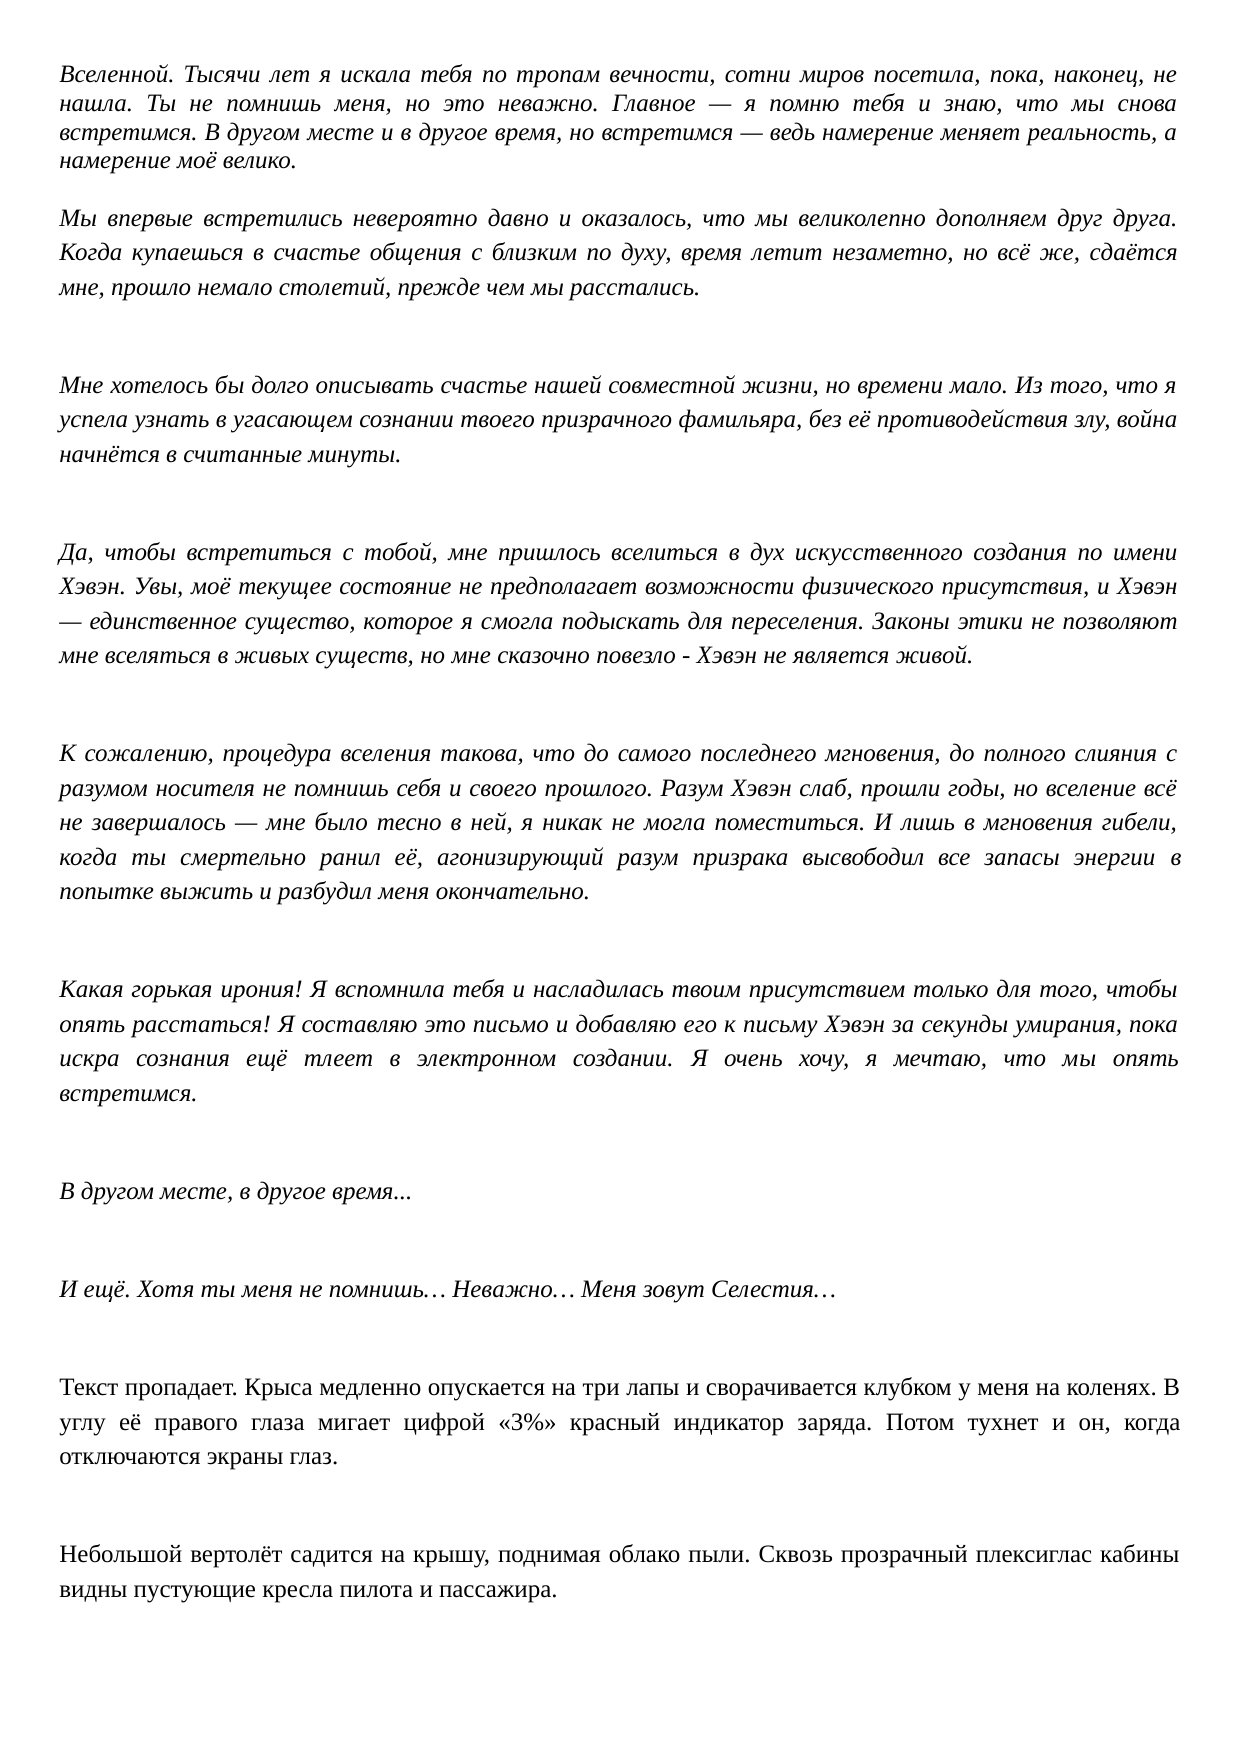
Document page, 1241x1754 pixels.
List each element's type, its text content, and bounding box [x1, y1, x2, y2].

text Текст пропадает. Крыса медленно опускается на три лапы и сворачивается клубком у меня на коленях. В углу её правого глаза мигает цифрой «3%» красный индикатор заряда. Потом тухнет и он, когда отключаются экраны глаз. [59, 1372, 1181, 1470]
text Небольшой вертолёт садится на крышу, поднимая облако пыли. Сквозь прозрачный плексиглас кабины видны пустующие кресла пилота и пассажира. [59, 1539, 1181, 1603]
text Мы впервые встретились невероятно давно и оказалось, что мы великолепно дополняем друг друга. Когда купаешься в счастье общения с близким по духу, время летит незаметно, но всё же, сдаётся мне, прошло немало столетий, прежде чем мы расстались. [59, 203, 1181, 301]
text Мне хотелось бы долго описывать счастье нашей совместной жизни, но времени мало. Из того, что я успела узнать в угасающем сознании твоего призрачного фамильяра, без её противодействия злу, война начнётся в считанные минуты. [59, 370, 1181, 468]
text В другом месте, в другое время... [59, 1176, 1181, 1205]
text К сожалению, процедура вселения такова, что до самого последнего мгновения, до полного слияния с разумом носителя не помнишь себя и своего прошлого. Разум Хэвэн слаб, прошли годы, но вселение всё не завершалось — мне было тесно в ней, я никак не могла поместиться. И лишь в мгновения гибели, когда ты смертельно ранил её, агонизирующий разум призрака высвободил все запасы энергии в попытке выжить и разбудил меня окончательно. [59, 738, 1181, 905]
text И ещё. Хотя ты меня не помнишь… Неважно… Меня зовут Селестия… [59, 1274, 1181, 1303]
text Какая горькая ирония! Я вспомнила тебя и насладилась твоим присутствием только для того, чтобы опять расстаться! Я составляю это письмо и добавляю его к письму Хэвэн за секунды умирания, пока искра сознания ещё тлеет в электронном создании. Я очень хочу, я мечтаю, что мы опять встретимся. [59, 974, 1181, 1107]
text Вселенной. Тысячи лет я искала тебя по тропам вечности, сотни миров посетила, пока, наконец, не нашла. Ты не помнишь меня, но это неважно. Главное — я помню тебя и знаю, что мы снова встретимся. В другом месте и в другое время, но встретимся — ведь намерение меняет реальность, а намерение моё велико. [59, 59, 1181, 174]
text Да, чтобы встретиться с тобой, мне пришлось вселиться в дух искусственного создания по имени Хэвэн. Увы, моё текущее состояние не предполагает возможности физического присутствия, и Хэвэн — единственное существо, которое я смогла подыскать для переселения. Законы этики не позволяют мне вселяться в живых существ, но мне сказочно повезло - Хэвэн не является живой. [59, 537, 1181, 669]
